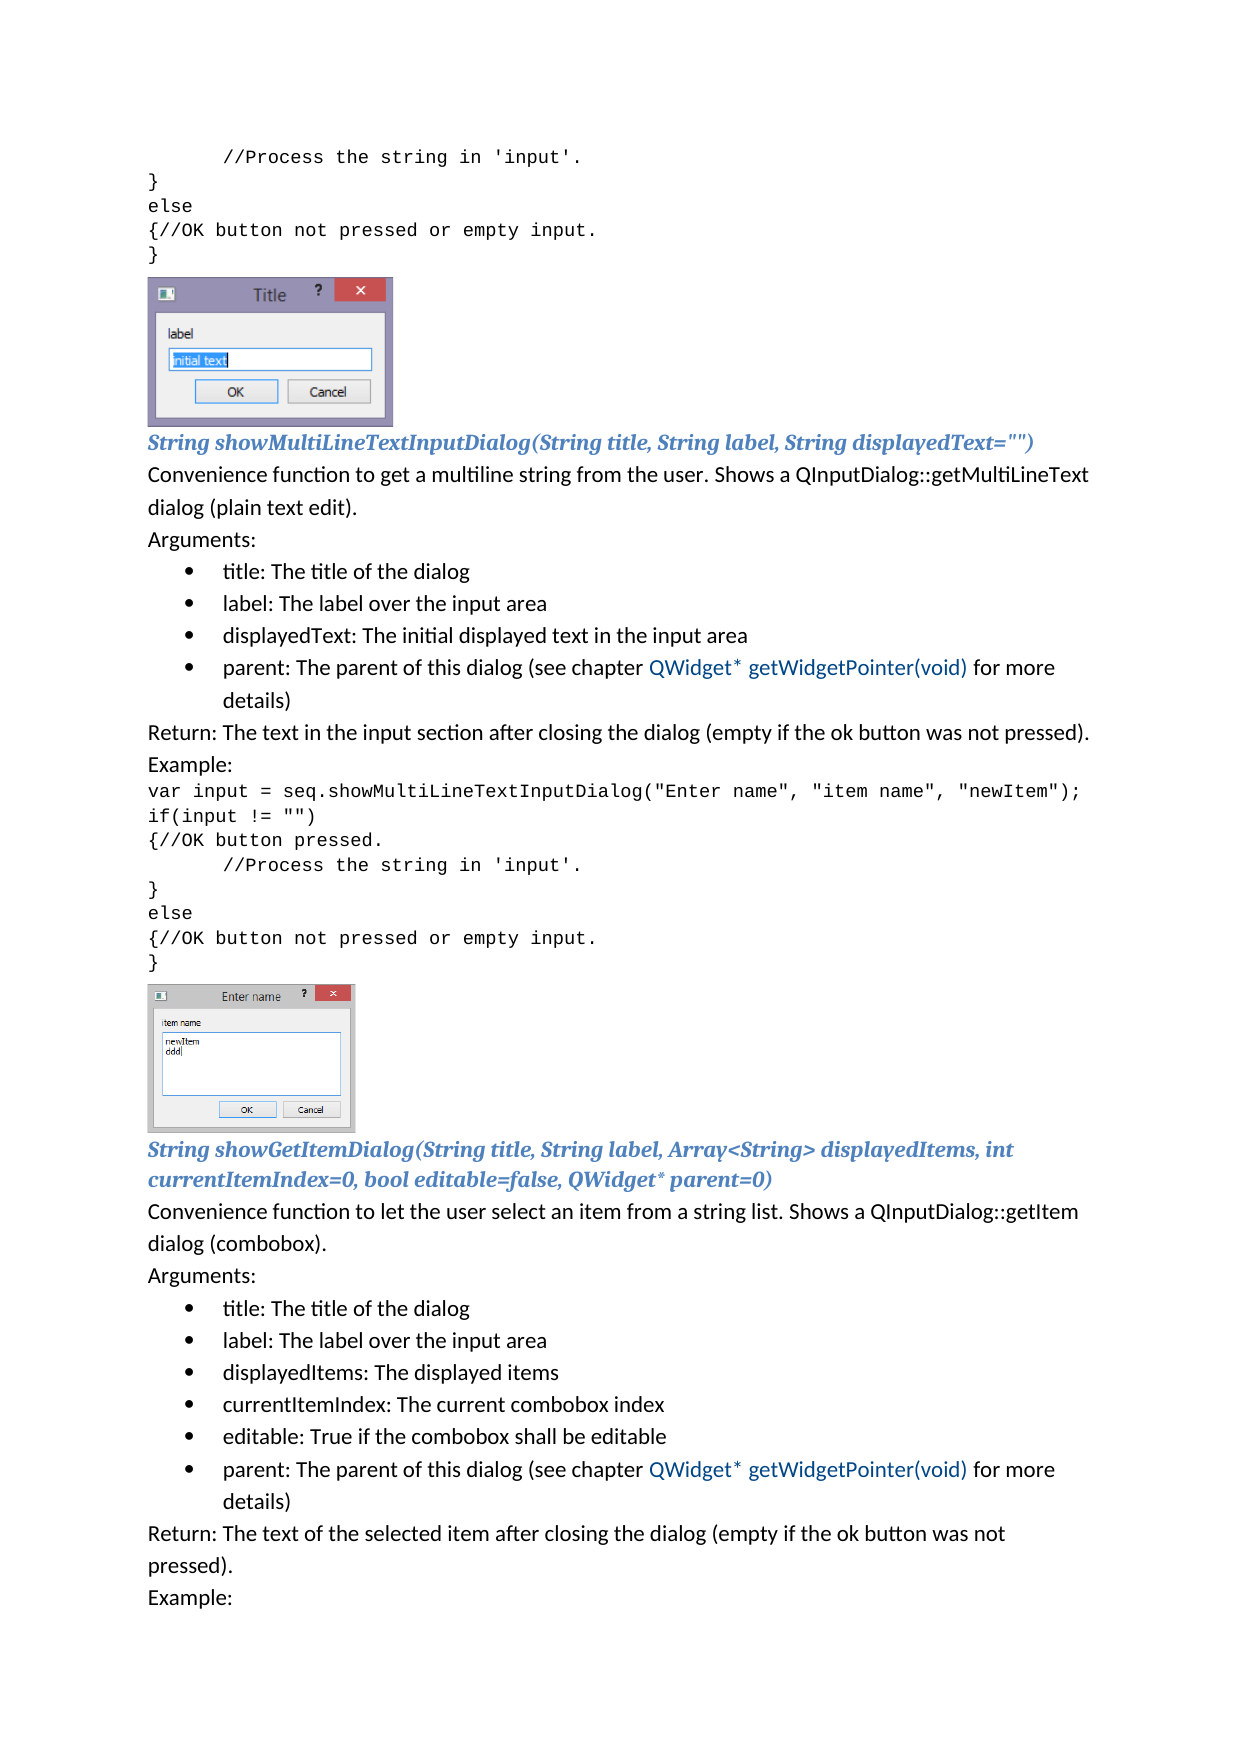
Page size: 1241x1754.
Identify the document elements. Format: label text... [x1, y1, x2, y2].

picture [147, 277, 394, 427]
list label: The label over the input area [185, 589, 1093, 617]
text {//OK button not pressed or empty input. [148, 928, 1093, 950]
text Arguments: [148, 1262, 1093, 1289]
subtitle String showMultiLineTextInputDialog(String title, String label, String displayedText="") [148, 427, 1093, 457]
text {//OK button pressed. [148, 831, 1093, 852]
text Convenience function to let the user select an item from a string list. Shows a QInputDialog::getItem dialog (combobox). [148, 1197, 1093, 1257]
list editable: True if the combobox shall be editable [185, 1422, 1093, 1451]
list displayedItems: The displayed items [185, 1358, 1093, 1386]
text //Process the string in 'input'. [148, 148, 1093, 169]
text Return: The text in the input section after closing the dialog (empty if the ok button was not pressed). [148, 718, 1093, 746]
text Example: [148, 750, 1093, 778]
list displayedText: The initial displayed text in the input area [185, 621, 1093, 649]
subtitle String showGetItemDialog(String title, String label, Array<String> displayedItems, int currentItemIndex=0, bool editable=false, QWidget* parent=0) [148, 1133, 1093, 1193]
list parent: The parent of this dialog (see chapter QWidget* getWidgetPointer(void) for more details) [185, 1455, 1093, 1515]
list label: The label over the input area [185, 1326, 1093, 1354]
list parent: The parent of this dialog (see chapter QWidget* getWidgetPointer(void) for more details) [185, 653, 1093, 714]
picture [147, 984, 356, 1133]
text } [148, 172, 1093, 193]
text } [148, 880, 1093, 901]
text {//OK button not pressed or empty input. [148, 221, 1093, 242]
list title: The title of the dialog [185, 557, 1093, 585]
text } [148, 245, 1093, 266]
text //Process the string in 'input'. [148, 855, 1093, 877]
text Arguments: [148, 525, 1093, 553]
text Return: The text of the selected item after closing the dialog (empty if the ok button was not pressed). [148, 1519, 1093, 1579]
text } [148, 953, 1093, 974]
text if(input != "") [148, 807, 1093, 828]
text else [148, 904, 1093, 925]
text else [148, 196, 1093, 218]
list title: The title of the dialog [185, 1294, 1093, 1322]
text var input = seq.showMultiLineTextInputDialog("Enter name", "item name", "newItem"); [148, 782, 1093, 803]
text Convenience function to get a multiline string from the user. Shows a QInputDialog::getMultiLineText dialog (plain text edit). [148, 460, 1093, 521]
list currentItemIndex: The current combobox index [185, 1390, 1093, 1418]
text Example: [148, 1583, 1093, 1611]
